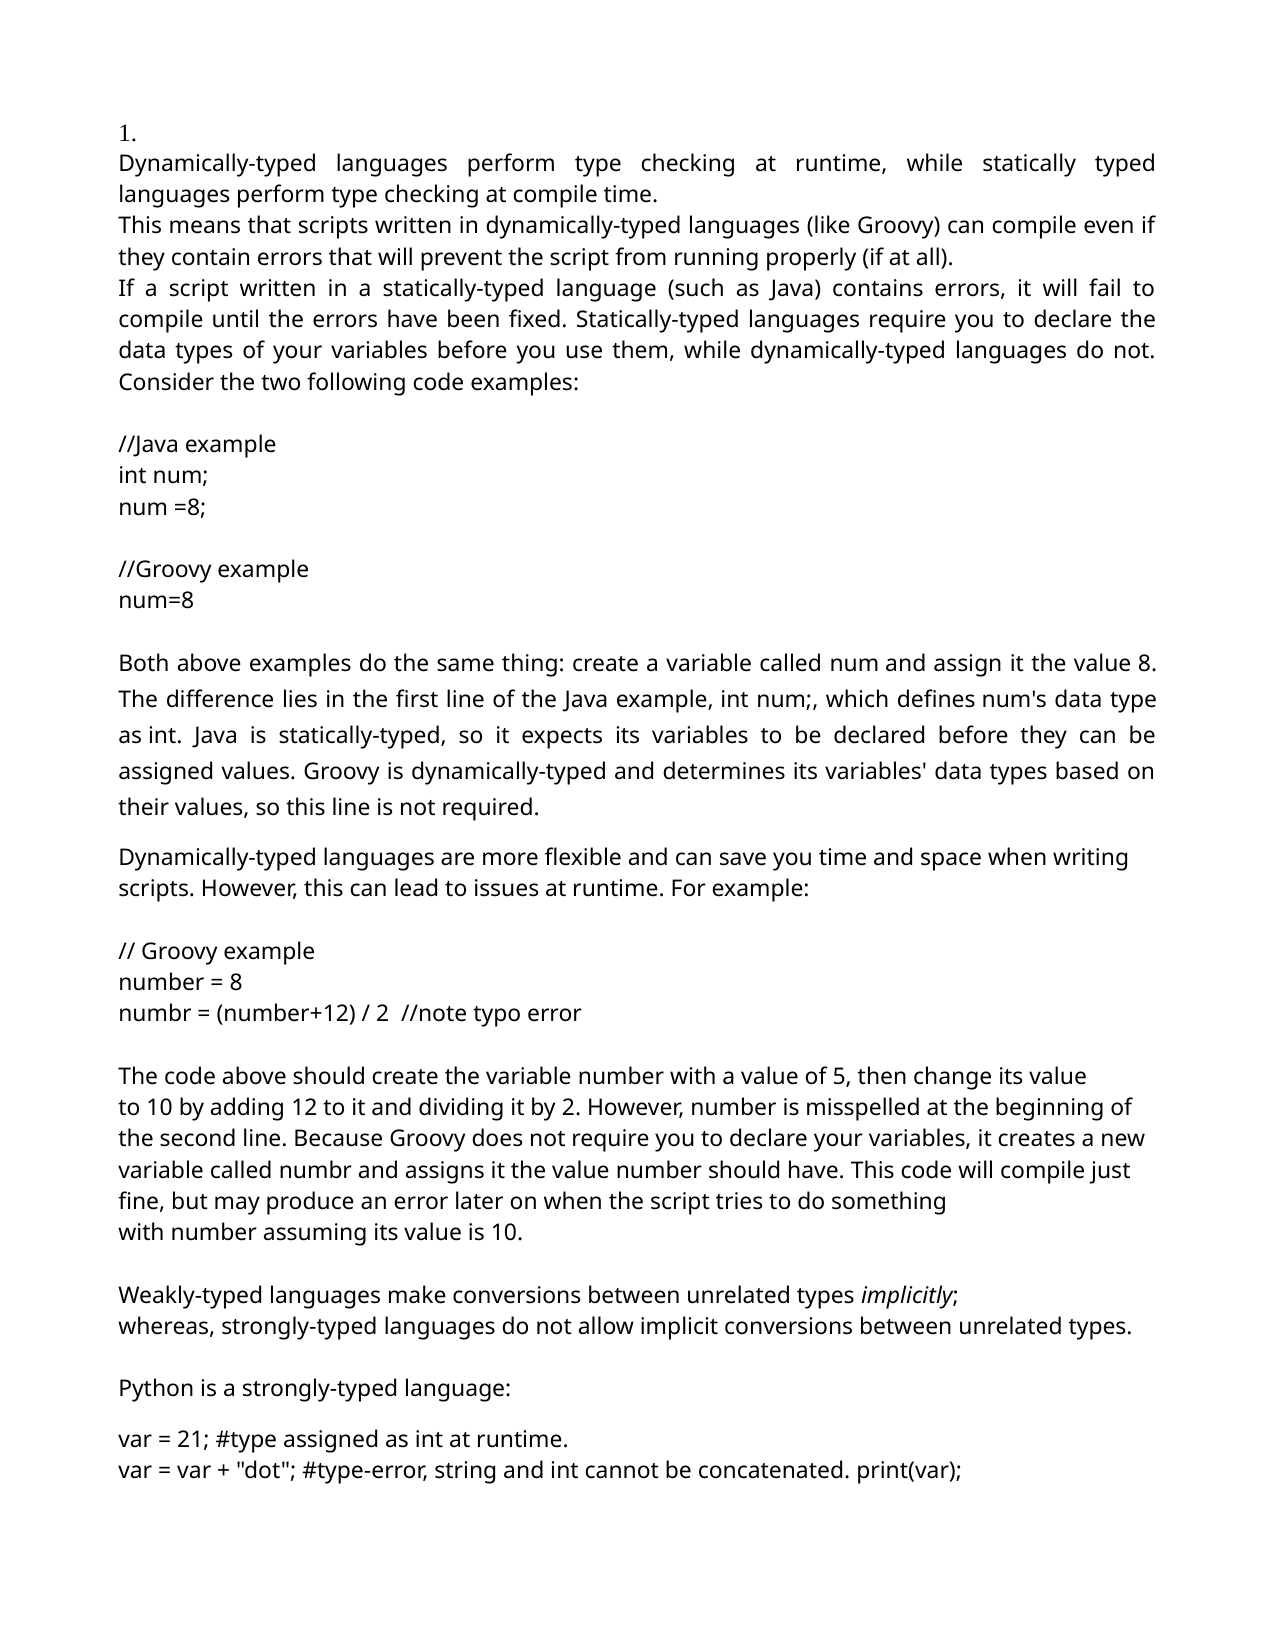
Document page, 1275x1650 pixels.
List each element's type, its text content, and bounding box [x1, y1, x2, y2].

text numbr = (number+12) / 2 //note typo error [118, 997, 1157, 1029]
text The code above should create the variable number with a value of 5, then change its value to 10 by adding 12 to it and dividing it by 2. However, number is misspelled at the beginning of the second line. Because Groovy does not require you to declare your variables, it creates a new variable called numbr and assigns it the value number should have. This code will compile just fine, but may produce an error later on when the script tries to do something with number assuming its value is 10. [118, 1060, 1157, 1247]
text // Groovy example [118, 935, 1157, 966]
text Weakly-typed languages make conversions between unrelated types implicitly; whereas, strongly-typed languages do not allow implicit conversions between unrelated types. [118, 1279, 1157, 1341]
text num =8; [118, 491, 1157, 522]
text Python is a strongly-typed language: [118, 1372, 1157, 1404]
text Dynamically-typed languages are more flexible and can save you time and space when writing scripts. However, this can lead to issues at runtime. For example: [118, 841, 1157, 904]
text int num; [118, 459, 1157, 491]
text Dynamically-typed languages perform type checking at runtime, while statically typed languages perform type checking at compile time. [118, 147, 1157, 209]
text number = 8 [118, 966, 1157, 997]
text //Java example [118, 428, 1157, 459]
text var = 21; #type assigned as int at runtime. [118, 1423, 1157, 1454]
text 1. [118, 118, 1157, 147]
text //Groovy example [118, 553, 1157, 584]
text If a script written in a statically-typed language (such as Java) contains errors, it will fail to compile until the errors have been fixed. Statically-typed languages require you to declare the data types of your variables before you use them, while dynamically-typed languages do not. Consider the two following code examples: [118, 272, 1157, 397]
text Both above examples do the same thing: create a variable called num and assign it the value 8. The difference lies in the first line of the Java example, int num;, which defines num's data type as int. Java is statically-typed, so it expects its variables to be declared before they can be assigned values. Groovy is dynamically-typed and determines its variables' data types based on their values, so this line is not required. [118, 647, 1157, 822]
text This means that scripts written in dynamically-typed languages (like Groovy) can compile even if they contain errors that will prevent the script from running properly (if at all). [118, 209, 1157, 272]
text var = var + "dot"; #type-error, string and int cannot be concatenated. print(var); [118, 1454, 1157, 1485]
text num=8 [118, 584, 1157, 616]
